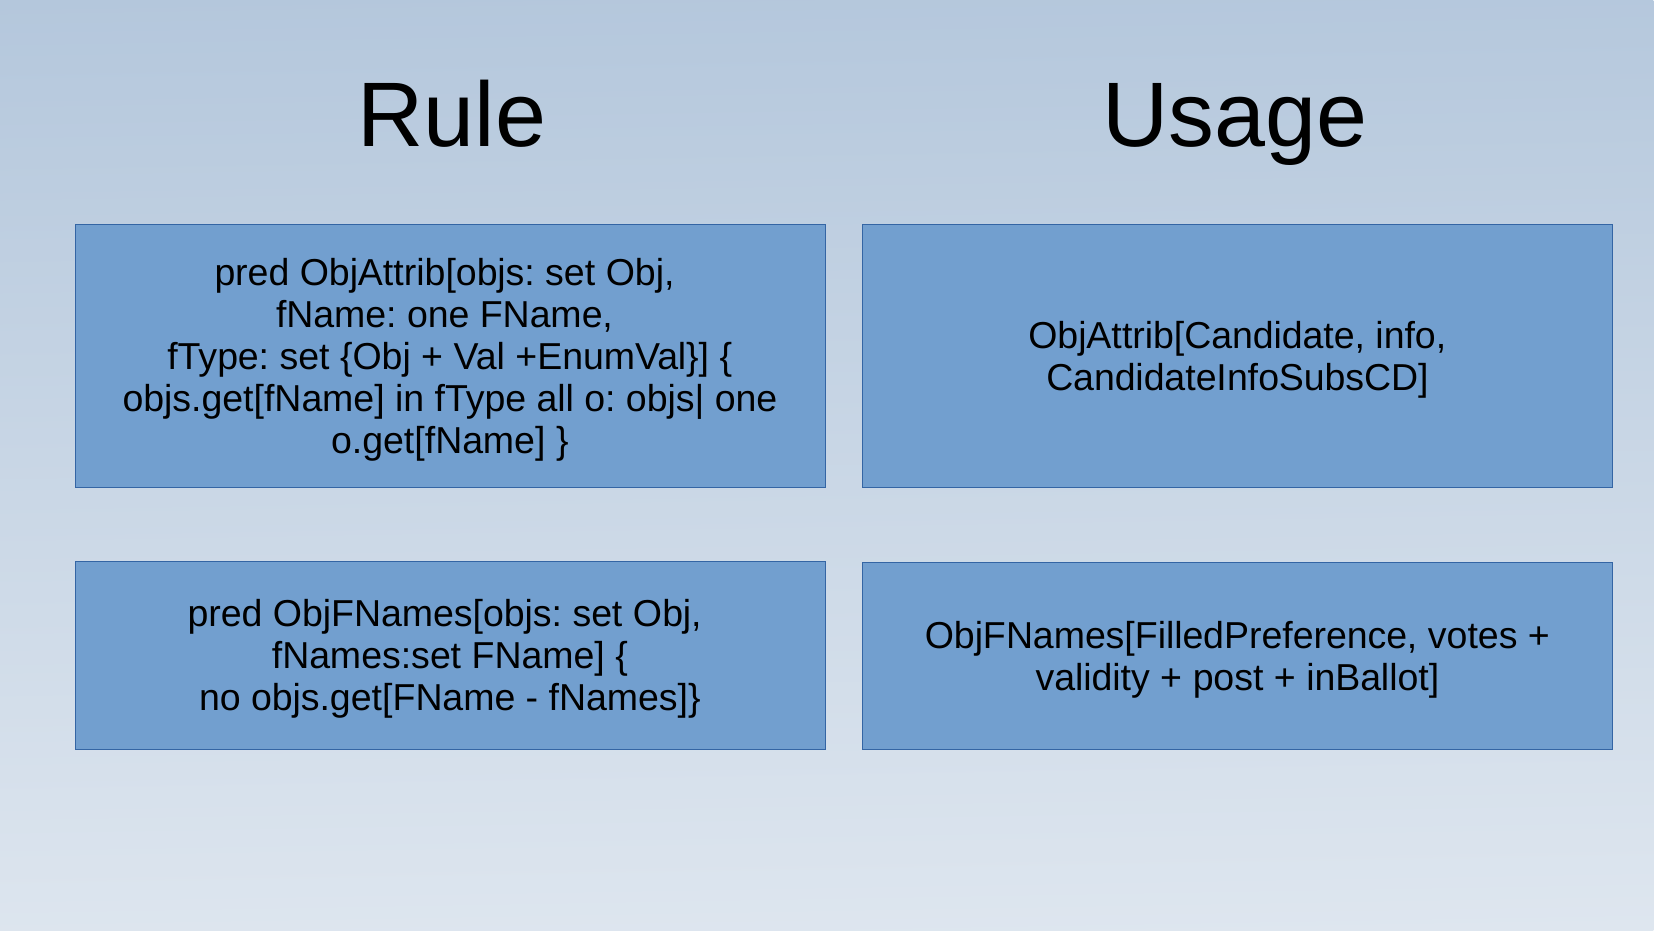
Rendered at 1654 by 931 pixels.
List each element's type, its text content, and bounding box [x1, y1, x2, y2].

title Usage [975, 37, 1496, 193]
text_box ObjFNames[FilledPreference, votes + validity + post + inBallot] [862, 562, 1613, 750]
text_box ObjAttrib[Candidate, info, CandidateInfoSubsCD] [862, 224, 1613, 488]
title Rule [191, 37, 713, 193]
text_box pred ObjFNames[objs: set Obj, fNames:set FName] { no objs.get[FName - fNames]} [75, 561, 826, 750]
text_box pred ObjAttrib[objs: set Obj, fName: one FName, fType: set {Obj + Val +EnumVal}] { objs.get[fName] in fType all o: objs| one o.get[fName] } [75, 224, 826, 488]
